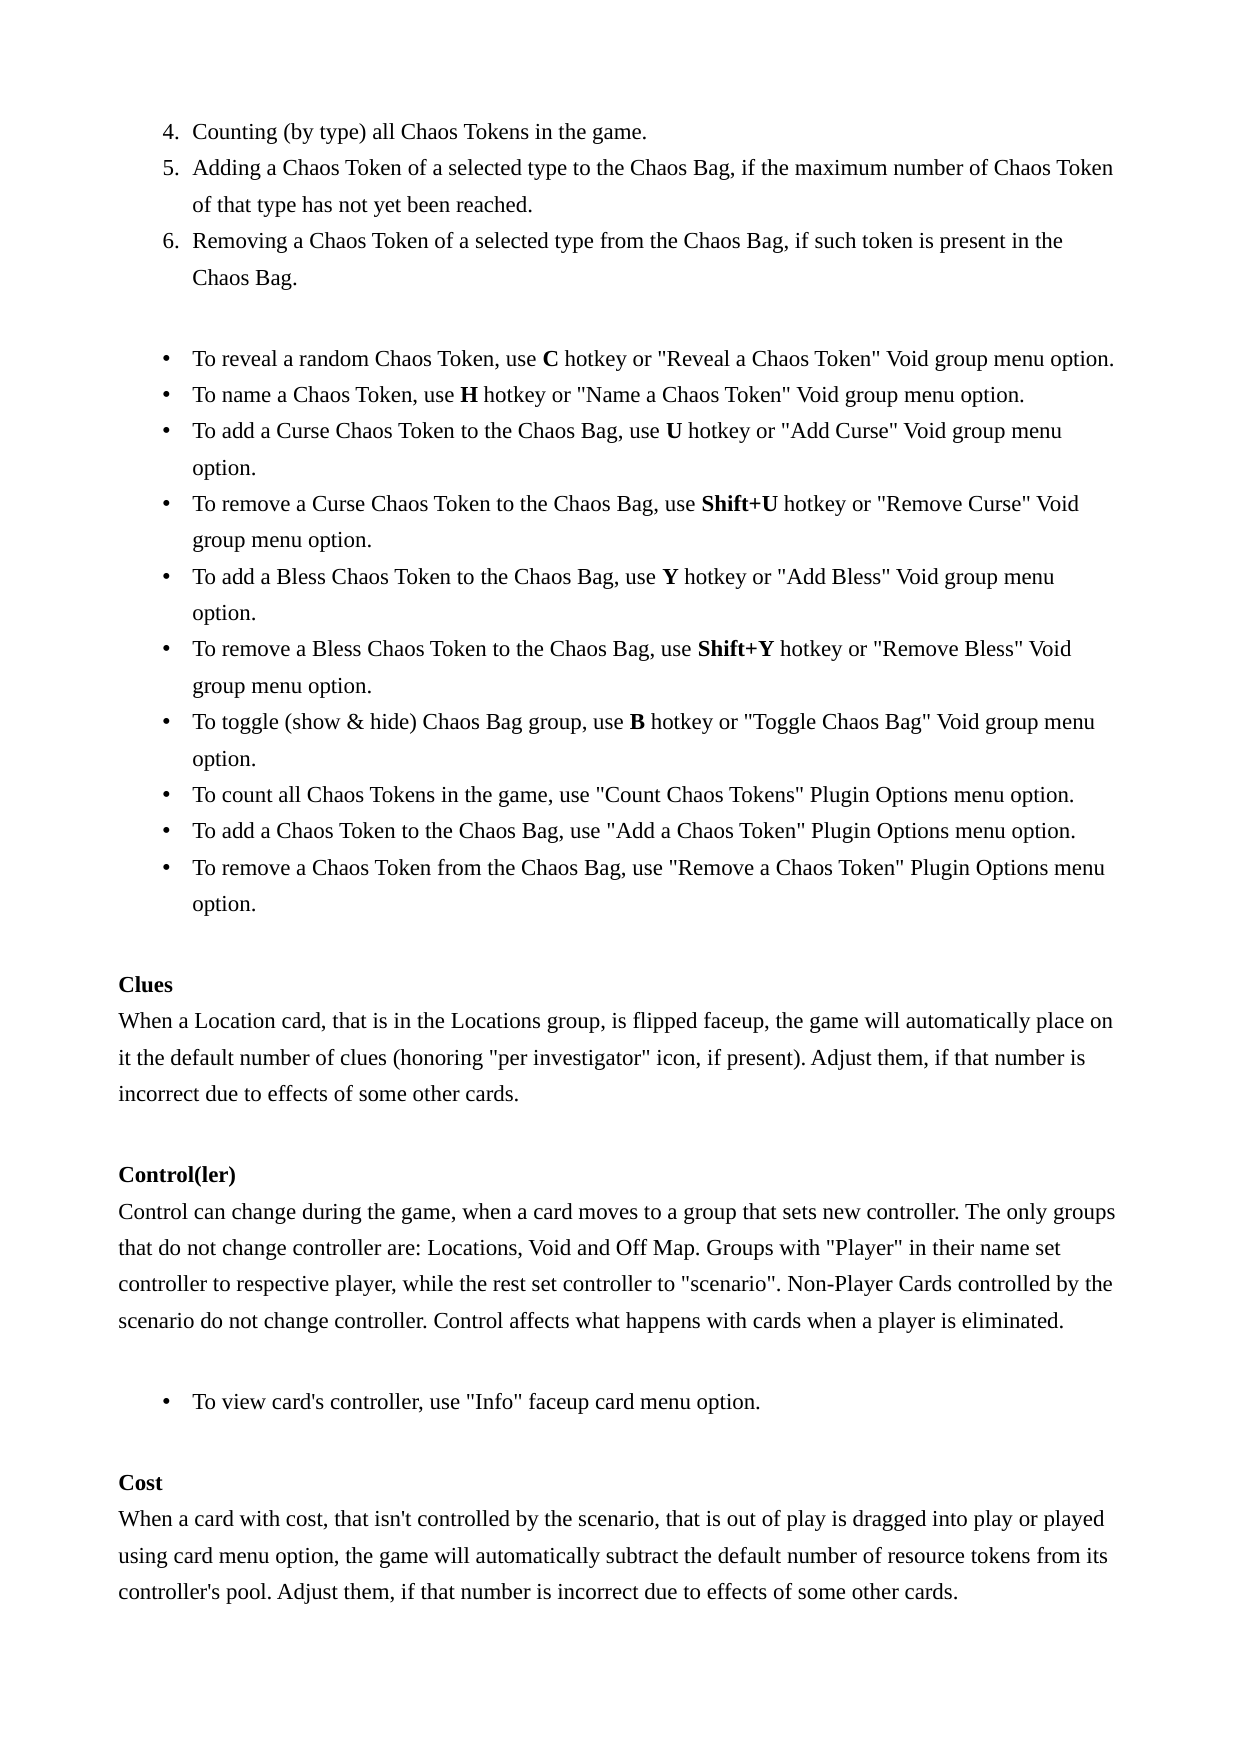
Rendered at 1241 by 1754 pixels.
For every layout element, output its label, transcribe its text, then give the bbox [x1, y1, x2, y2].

list To add a Bless Chaos Token to the Chaos Bag, use Y hotkey or "Add Bless" Void group menu option. [162, 563, 1122, 626]
list Adding a Chaos Token of a selected type to the Chaos Bag, if the maximum number of Chaos Token of that type has not yet been reached. [162, 154, 1122, 217]
text Cost When a card with cost, that isn't controlled by the scenario, that is out of play is dragged into play or played using card menu option, the game will automatically subtract the default number of resource tokens from its controller's pool. Adjust them, if that number is incorrect due to effects of some other cards. [118, 1469, 1122, 1604]
list To reveal a random Chaos Token, use C hotkey or "Reveal a Chaos Token" Void group menu option. [162, 345, 1122, 371]
list To add a Chaos Token to the Chaos Bag, use "Add a Chaos Token" Plugin Options menu option. [162, 817, 1122, 844]
list To remove a Chaos Token from the Chaos Bag, use "Remove a Chaos Token" Plugin Options menu option. [162, 854, 1122, 916]
list To add a Curse Chaos Token to the Chaos Bag, use U hotkey or "Add Curse" Void group menu option. [162, 417, 1122, 480]
text Clues When a Location card, that is in the Locations group, is flipped faceup, the game will automatically place on it the default number of clues (honoring "per investigator" icon, if present). Adjust them, if that number is incorrect due to effects of some other cards. [118, 971, 1122, 1107]
list To remove a Curse Chaos Token to the Chaos Bag, use Shift+U hotkey or "Remove Curse" Void group menu option. [162, 490, 1122, 553]
list To name a Chaos Token, use H hotkey or "Name a Chaos Token" Void group menu option. [162, 381, 1122, 407]
list To remove a Bless Chaos Token to the Chaos Bag, use Shift+Y hotkey or "Remove Bless" Void group menu option. [162, 636, 1122, 698]
list To count all Chaos Tokens in the game, use "Count Chaos Tokens" Plugin Options menu option. [162, 781, 1122, 807]
list Counting (by type) all Chaos Tokens in the game. [162, 118, 1122, 144]
list To toggle (show & hide) Chaos Bag group, use B hotkey or "Toggle Chaos Bag" Void group menu option. [162, 708, 1122, 771]
text Control(ler) Control can change during the game, when a card moves to a group that sets new controller. The only groups that do not change controller are: Locations, Void and Off Map. Groups with "Player" in their name set controller to respective player, while the rest set controller to "scenario". Non-Player Cards controlled by the scenario do not change controller. Control affects what happens with cards when a player is eliminated. [118, 1161, 1122, 1333]
list To view card's controller, use "Info" faceup card menu option. [162, 1388, 1122, 1414]
list Removing a Chaos Token of a selected type from the Chaos Bag, if such token is present in the Chaos Bag. [162, 227, 1122, 290]
